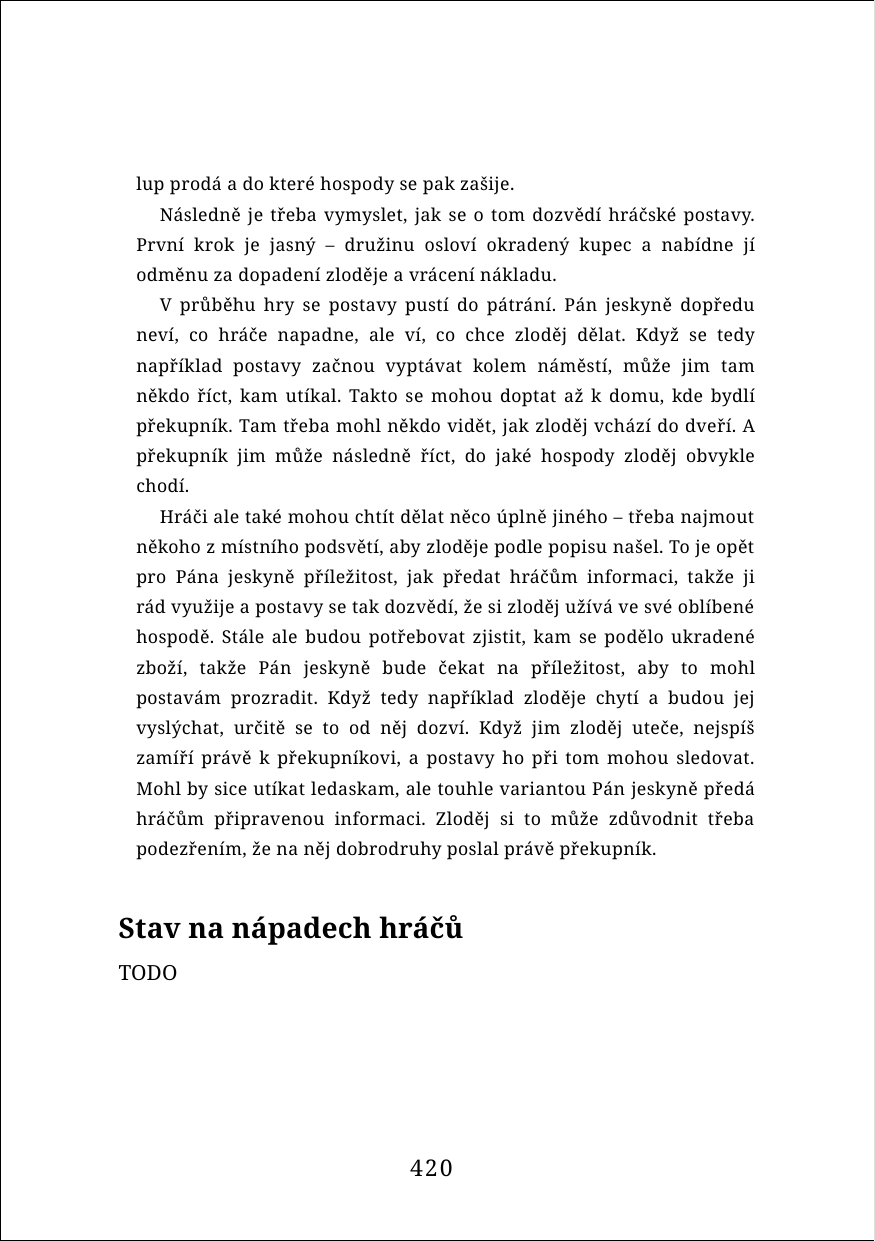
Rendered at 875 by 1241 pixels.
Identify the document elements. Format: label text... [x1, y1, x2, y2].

text TODO [118, 958, 756, 986]
subtitle Stav na nápadech hráčů [118, 908, 756, 946]
text lup prodá a do které hospody se pak zašije. Následně je třeba vymyslet, jak se o tom dozvědí hráčské postavy. První krok je jasný – družinu osloví okradený kupec a nabídne jí odměnu za dopadení zloděje a vrácení nákladu. V průběhu hry se postavy pustí do pátrání. Pán jeskyně dopředu neví, co hráče napadne, ale ví, co chce zloděj dělat. Když se tedy například postavy začnou vyptávat kolem náměstí, může jim tam někdo říct, kam utíkal. Takto se mohou doptat až k domu, kde bydlí překupník. Tam třeba mohl někdo vidět, jak zloděj vchází do dveří. A překupník jim může následně říct, do jaké hospody zloděj obvykle chodí. Hráči ale také mohou chtít dělat něco úplně jiného – třeba najmout někoho z místního podsvětí, aby zloděje podle popisu našel. To je opět pro Pána jeskyně příležitost, jak předat hráčům informaci, takže ji rád využije a postavy se tak dozvědí, že si zloděj užívá ve své oblíbené hospodě. Stále ale budou potřebovat zjistit, kam se podělo ukradené zboží, takže Pán jeskyně bude čekat na příležitost, aby to mohl postavám prozradit. Když tedy například zloděje chytí a budou jej vyslýchat, určitě se to od něj dozví. Když jim zloděj uteče, nejspíš zamíří právě k překupníkovi, a postavy ho při tom mohou sledovat. Mohl by sice utíkat ledaskam, ale touhle variantou Pán jeskyně předá hráčům připravenou informaci. Zloděj si to může zdůvodnit třeba podezřením, že na něj dobrodruhy poslal právě překupník. [136, 172, 756, 861]
